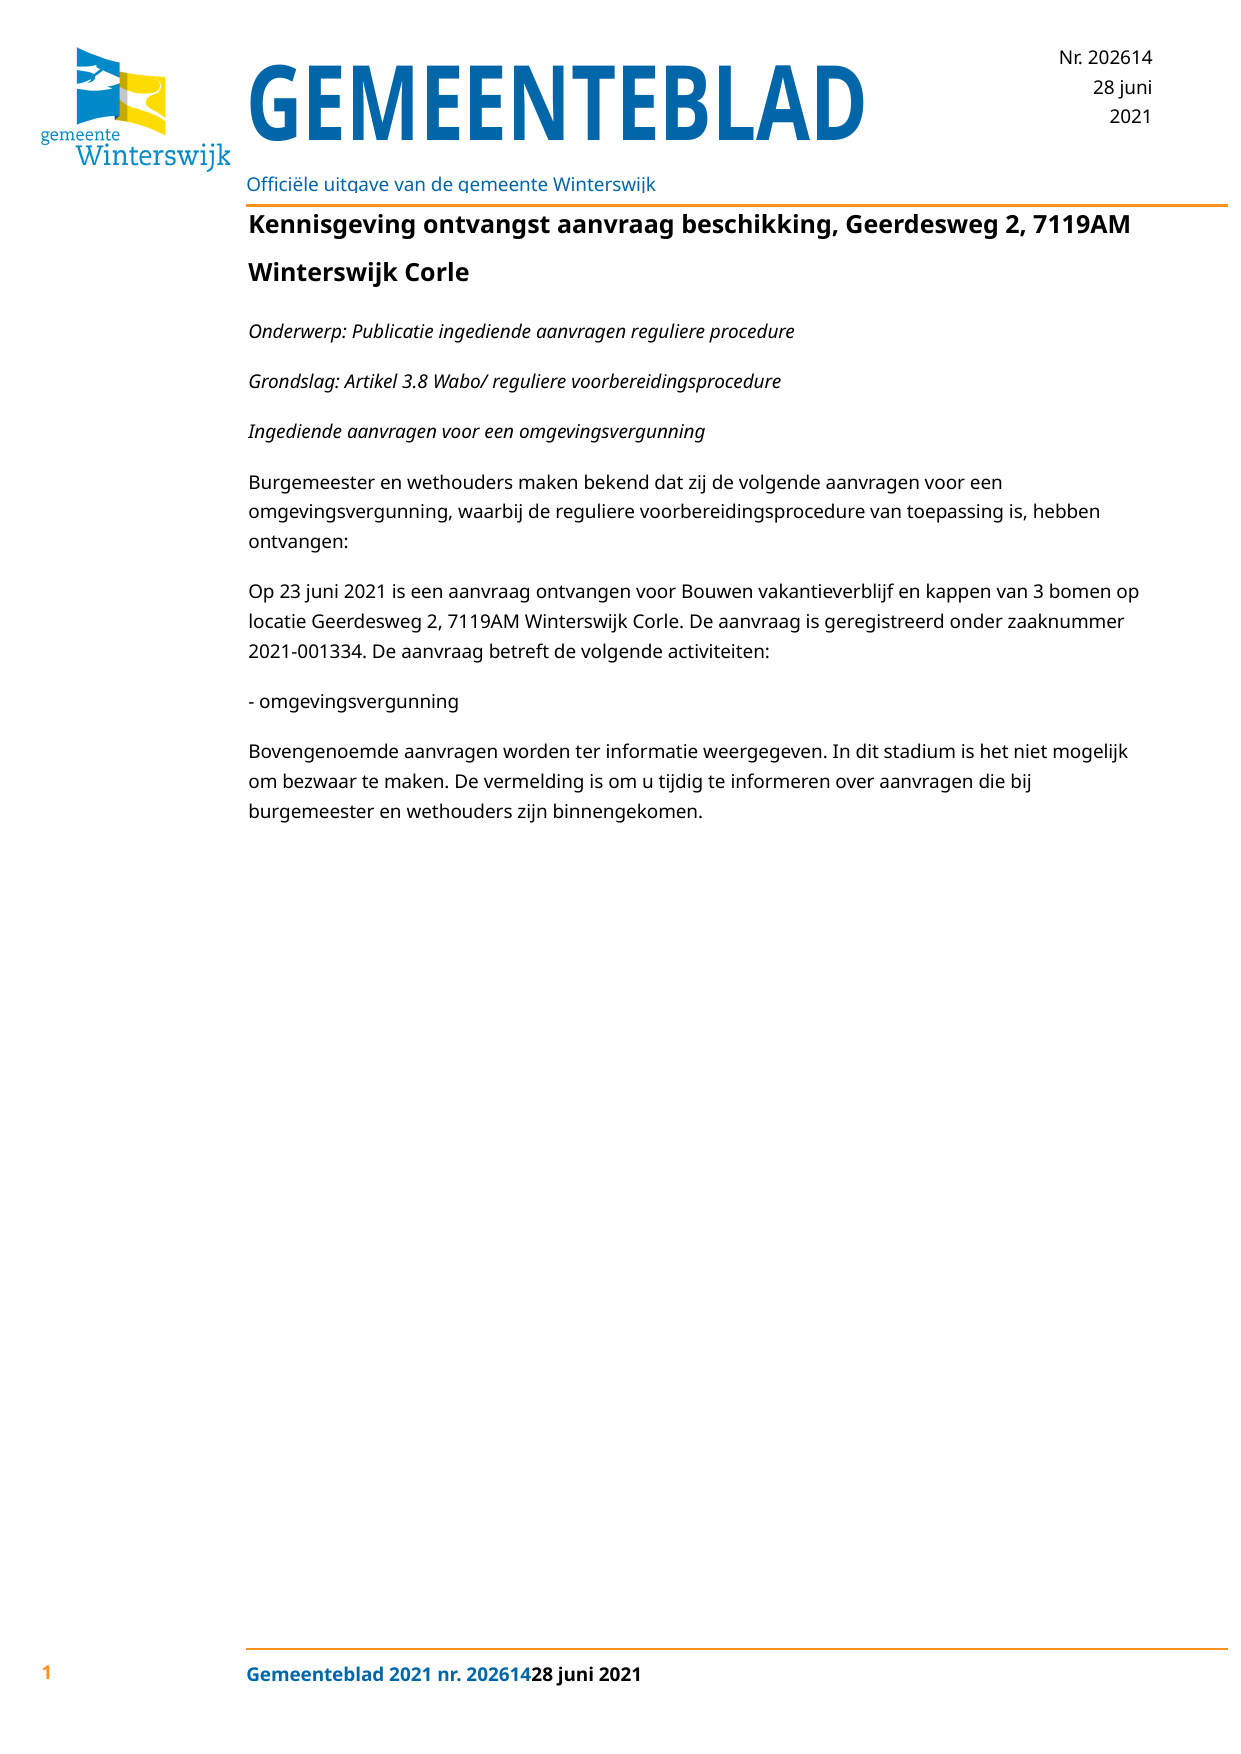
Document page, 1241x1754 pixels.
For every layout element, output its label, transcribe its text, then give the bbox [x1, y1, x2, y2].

picture [41, 47, 231, 172]
text Kennisgeving ontvangst aanvraag beschikking, Geerdesweg 2, 7119AM Winterswijk Corle [248, 207, 1152, 288]
text - omgevingsvergunning [248, 688, 1152, 714]
text Burgemeester en wethouders maken bekend dat zij de volgende aanvragen voor een omgevingsvergunning, waarbij de reguliere voorbereidingsprocedure van toepassing is, hebben ontvangen: [248, 469, 1152, 554]
text Grondslag: Artikel 3.8 Wabo/ reguliere voorbereidingsprocedure [248, 368, 1152, 394]
picture [225, 153, 231, 162]
text Bovengenoemde aanvragen worden ter informatie weergegeven. In dit stadium is het niet mogelijk om bezwaar te maken. De vermelding is om u tijdig te informeren over aanvragen die bij burgemeester en wethouders zijn binnengekomen. [248, 739, 1152, 824]
text Ingediende aanvragen voor een omgevingsvergunning [248, 419, 1152, 444]
text Op 23 juni 2021 is een aanvraag ontvangen voor Bouwen vakantieverblijf en kappen van 3 bomen op locatie Geerdesweg 2, 7119AM Winterswijk Corle. De aanvraag is geregistreerd onder zaaknummer 2021-001334. De aanvraag betreft de volgende activiteiten: [248, 579, 1152, 664]
text Onderwerp: Publicatie ingediende aanvragen reguliere procedure [248, 318, 1152, 344]
